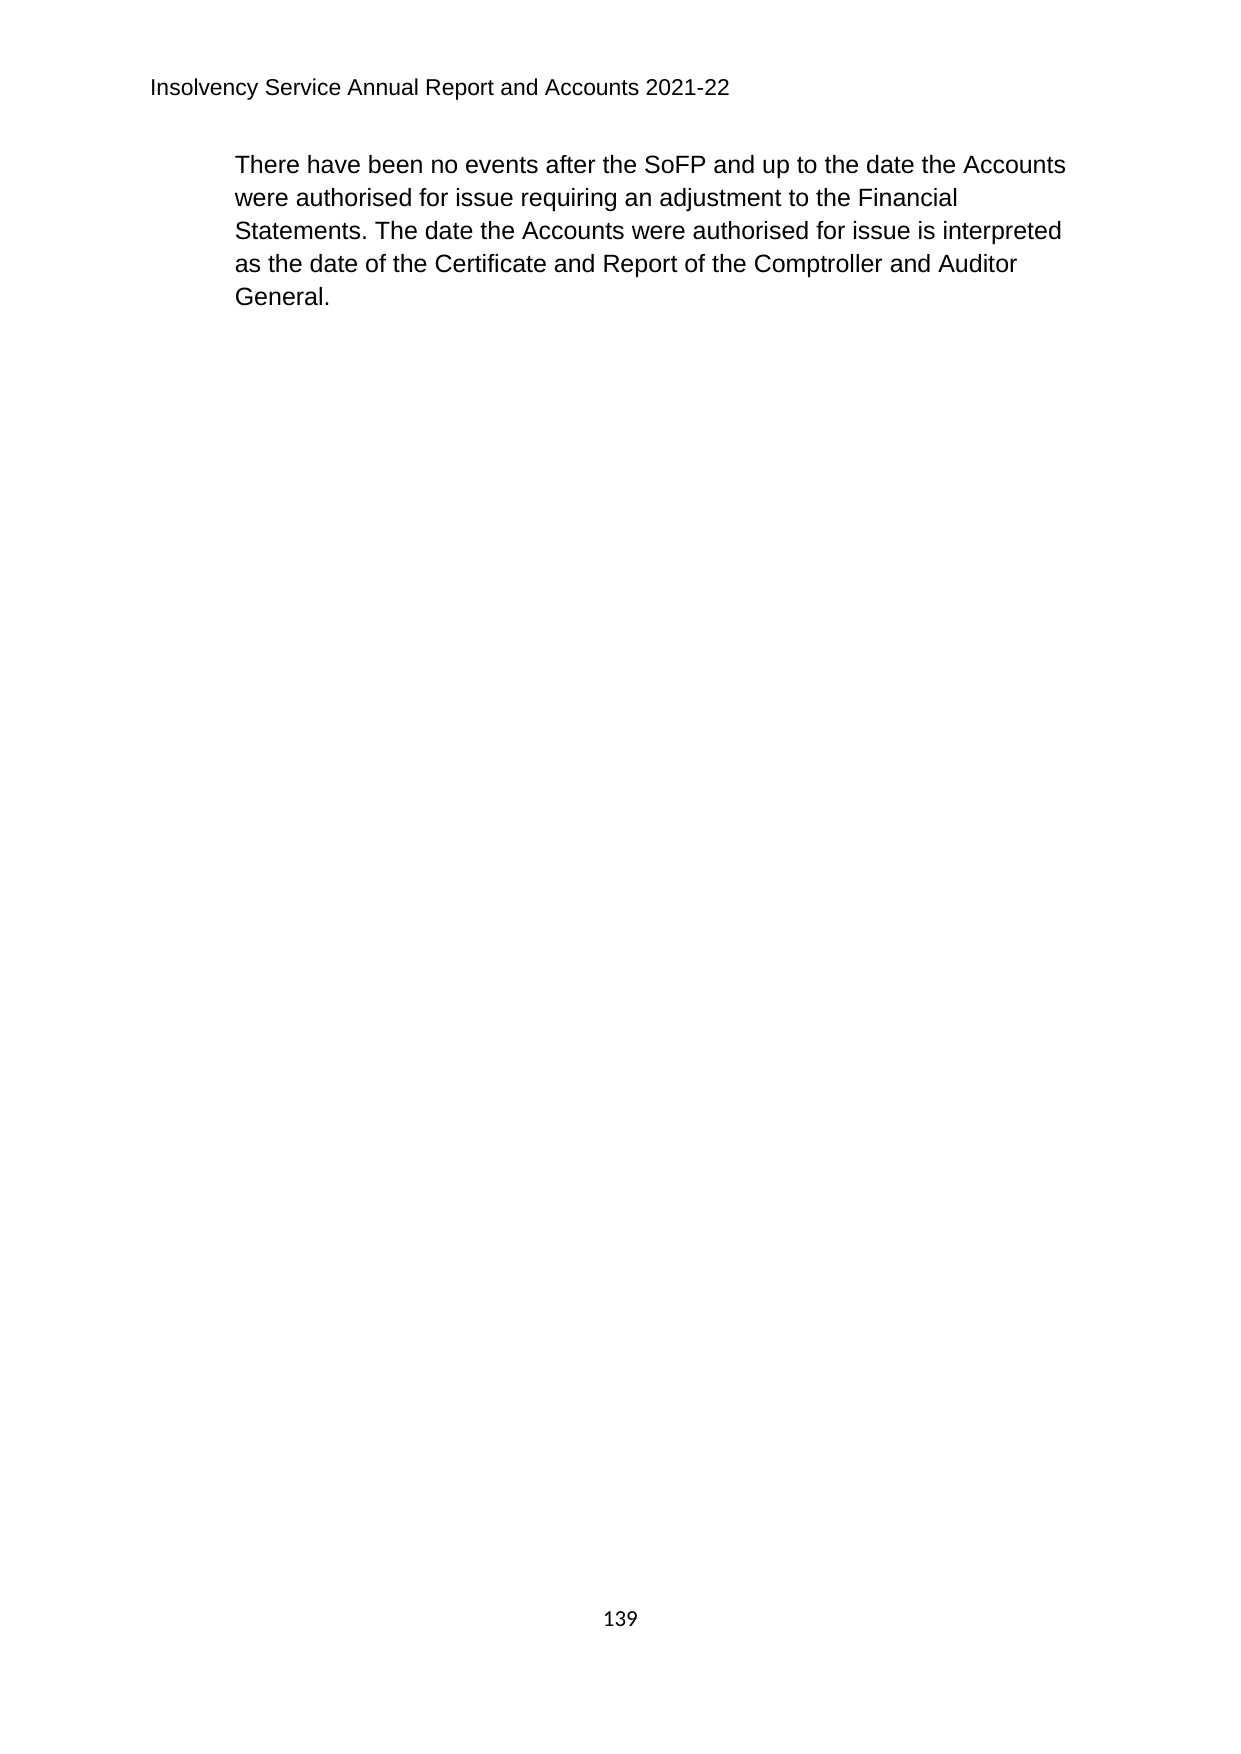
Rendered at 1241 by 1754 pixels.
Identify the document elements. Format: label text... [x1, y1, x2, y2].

table_cell There have been no events after the SoFP and up to the date the Accounts were authorised for issue requiring an adjustment to the Financial Statements. The date the Accounts were authorised for issue is interpreted as the date of the Certificate and Report of the Comptroller and Auditor General. [223, 150, 1089, 315]
table_cell [150, 150, 223, 315]
